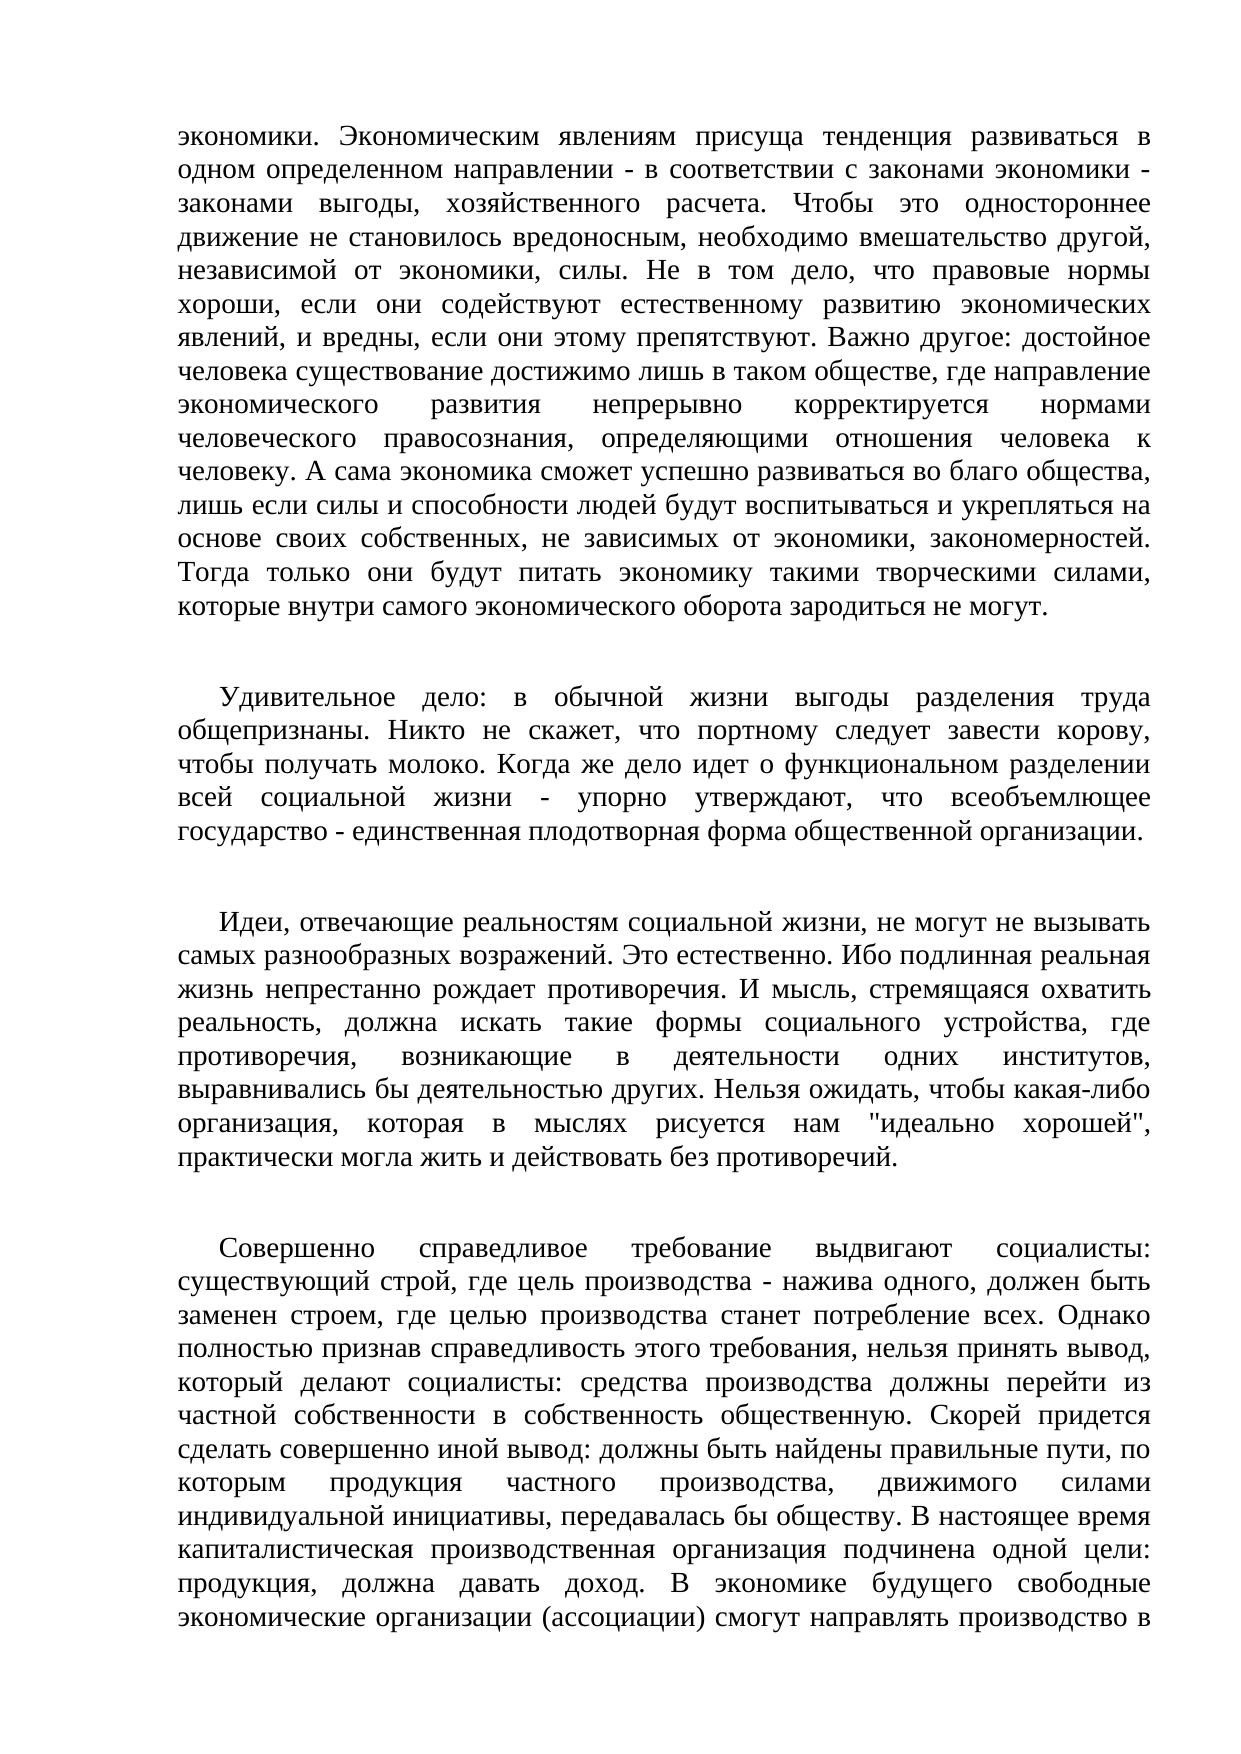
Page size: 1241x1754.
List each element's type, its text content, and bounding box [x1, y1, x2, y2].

text Идеи, отвечающие реальностям социальной жизни, не могут не вызывать самых разнообразных возражений. Это естественно. Ибо подлинная реальная жизнь непрестанно рождает противоречия. И мысль, стремящаяся охватить реальность, должна искать такие формы социального устройства, где противоречия, возникающие в деятельности одних институтов, выравнивались бы деятельностью других. Нельзя ожидать, чтобы какая-либо организация, которая в мыслях рисуется нам "идеально хорошей", практически могла жить и действовать без противоречий. [177, 904, 1152, 1172]
text Удивительное дело: в обычной жизни выгоды разделения труда общепризнаны. Никто не скажет, что портному следует завести корову, чтобы получать молоко. Когда же дело идет о функциональном разделении всей социальной жизни - упорно утверждают, что всеобъемлющее государство - единственная плодотворная форма общественной организации. [177, 679, 1152, 846]
text Совершенно справедливое требование выдвигают социалисты: существующий строй, где цель производства - нажива одного, должен быть заменен строем, где целью производства станет потребление всех. Однако полностью признав справедливость этого требования, нельзя принять вывод, который делают социалисты: средства производства должны перейти из частной собственности в собственность общественную. Скорей придется сделать совершенно иной вывод: должны быть найдены правильные пути, по которым продукция частного производства, движимого силами индивидуальной инициативы, передавалась бы обществу. В настоящее время капиталистическая производственная организация подчинена одной цели: продукция, должна давать доход. В экономике будущего свободные экономические организации (ассоциации) смогут направлять производство в [177, 1230, 1152, 1632]
text экономики. Экономическим явлениям присуща тенденция развиваться в одном определенном направлении - в соответствии с законами экономики - законами выгоды, хозяйственного расчета. Чтобы это одностороннее движение не становилось вредоносным, необходимо вмешательство другой, независимой от экономики, силы. Не в том дело, что правовые нормы хороши, если они содействуют естественному развитию экономических явлений, и вредны, если они этому препятствуют. Важно другое: достойное человека существование достижимо лишь в таком обществе, где направление экономического развития непрерывно корректируется нормами человеческого правосознания, определяющими отношения человека к человеку. А сама экономика сможет успешно развиваться во благо общества, лишь если силы и способности людей будут воспитываться и укрепляться на основе своих собственных, не зависимых от экономики, закономерностей. Тогда только они будут питать экономику такими творческими силами, которые внутри самого экономического оборота зародиться не могут. [177, 118, 1152, 621]
